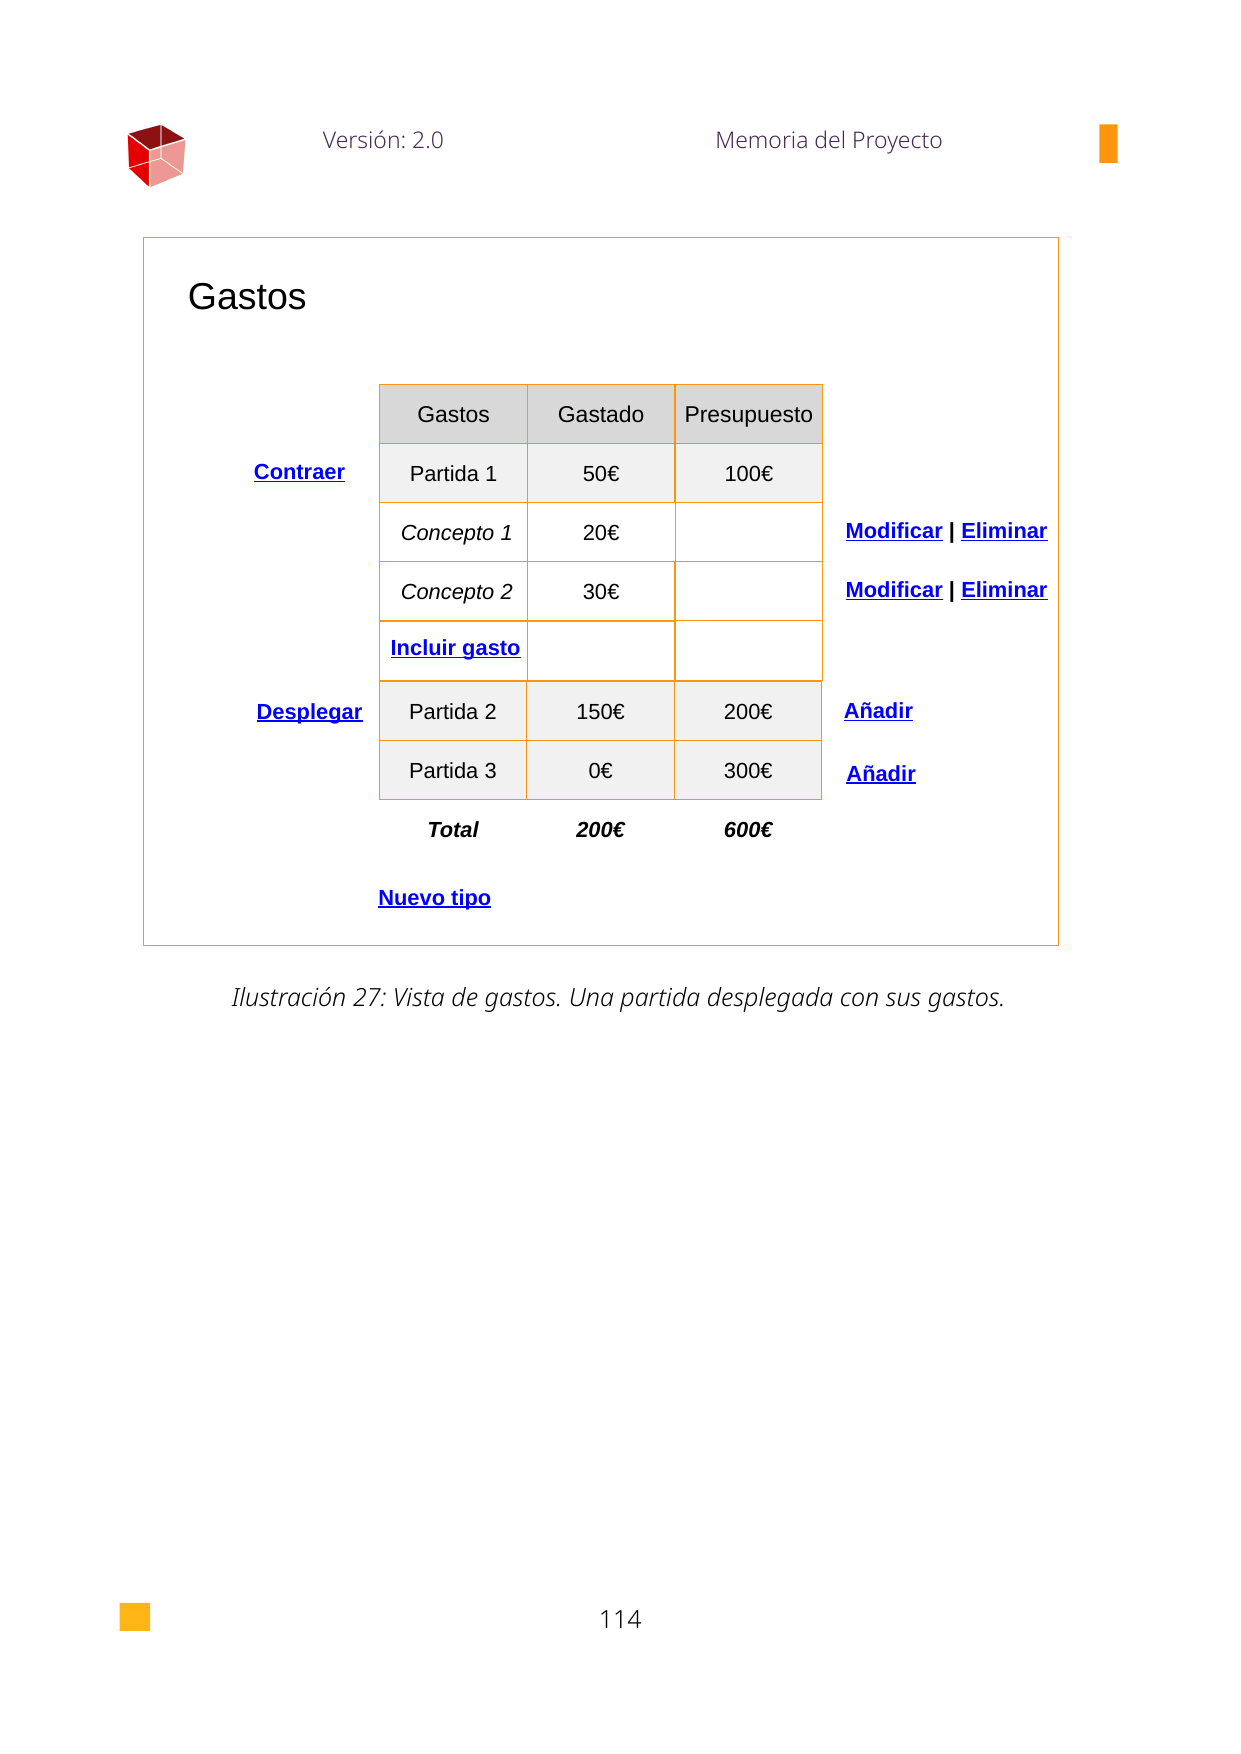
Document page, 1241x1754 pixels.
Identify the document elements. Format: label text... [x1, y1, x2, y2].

text Ilustración 27: Vista de gastos. Una partida desplegada con sus gastos. [118, 237, 1122, 1014]
picture [123, 123, 189, 189]
